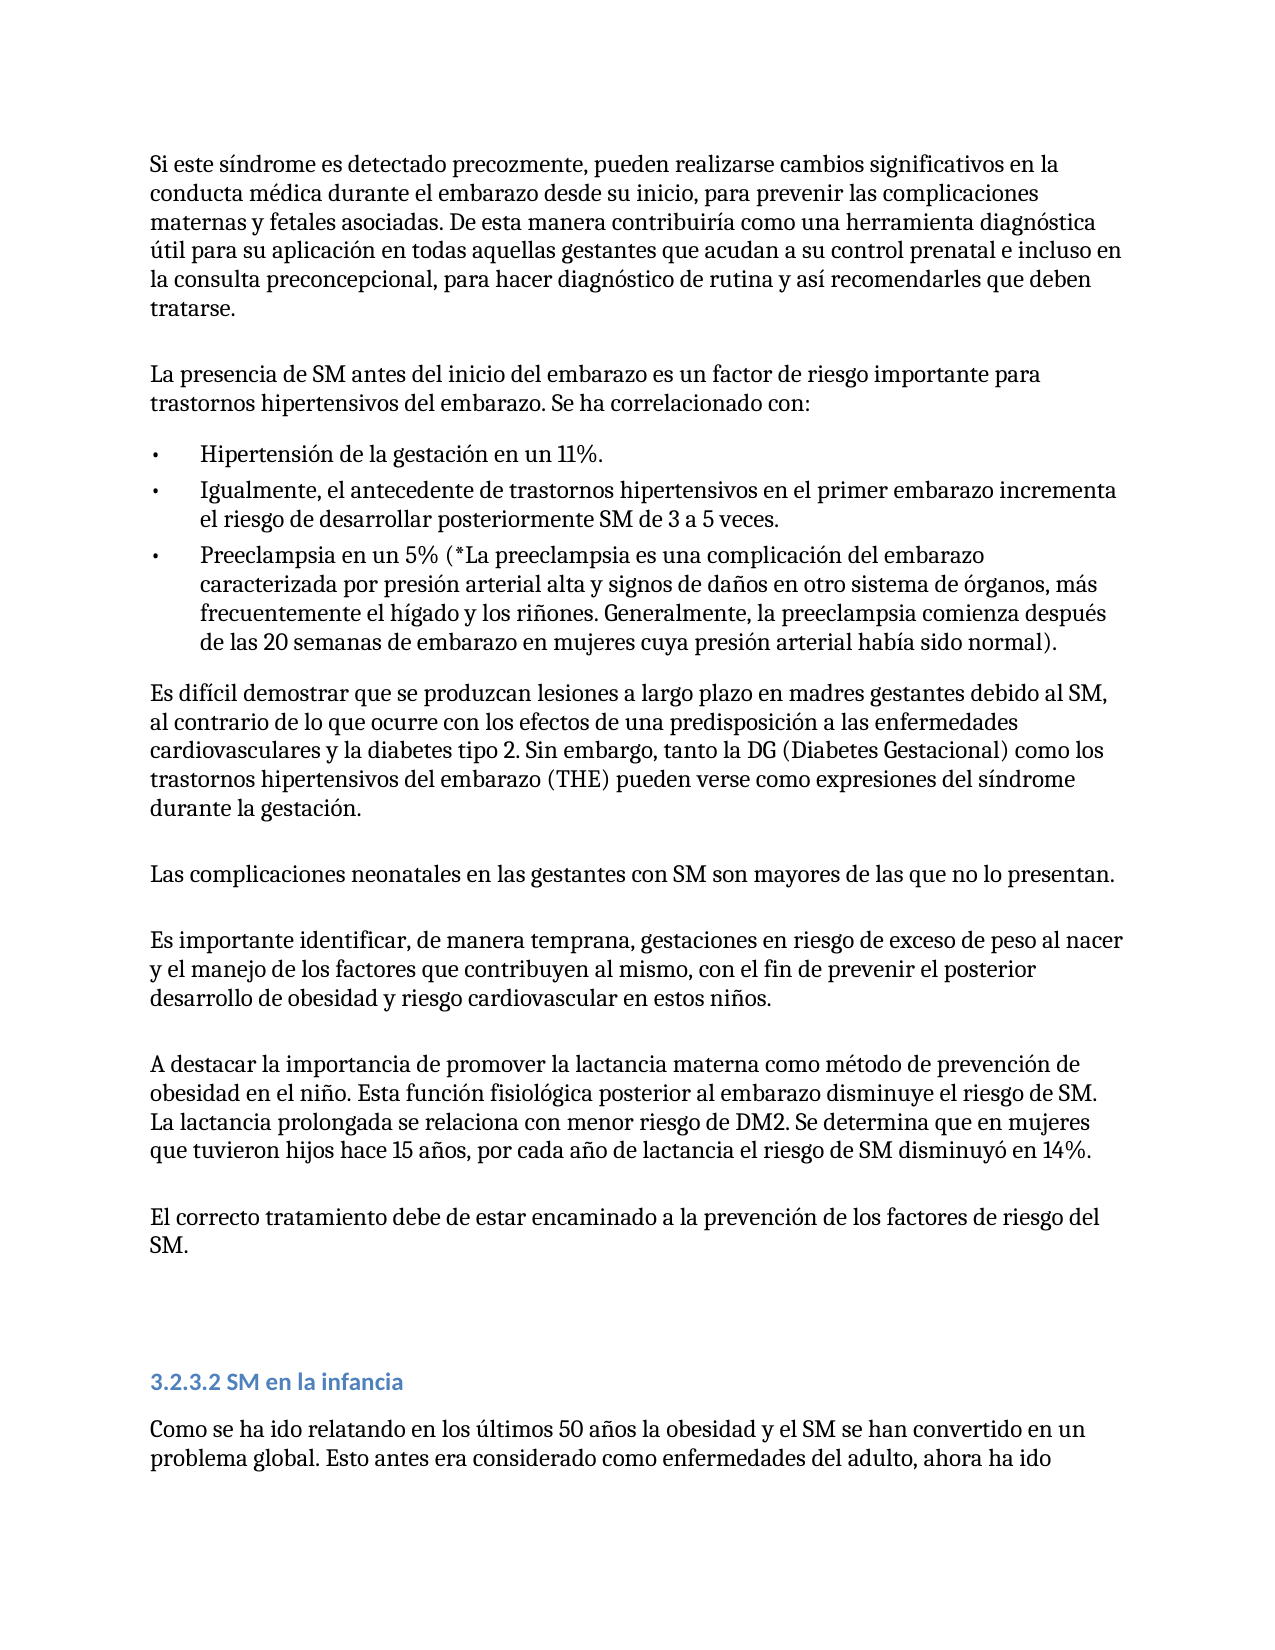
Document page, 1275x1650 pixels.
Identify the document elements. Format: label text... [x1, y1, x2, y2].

subtitle 3.2.3.2 SM en la infancia [150, 1366, 1125, 1396]
list Hipertensión de la gestación en un 11%. [150, 440, 1125, 469]
text Las complicaciones neonatales en las gestantes con SM son mayores de las que no lo presentan. [150, 860, 1125, 889]
text El correcto tratamiento debe de estar encaminado a la prevención de los factores de riesgo del SM. [150, 1202, 1125, 1260]
text Si este síndrome es detectado precozmente, pueden realizarse cambios significativos en la conducta médica durante el embarazo desde su inicio, para prevenir las complicaciones maternas y fetales asociadas. De esta manera contribuiría como una herramienta diagnóstica útil para su aplicación en todas aquellas gestantes que acudan a su control prenatal e incluso en la consulta preconcepcional, para hacer diagnóstico de rutina y así recomendarles que deben tratarse. [150, 150, 1125, 322]
text Es difícil demostrar que se produzcan lesiones a largo plazo en madres gestantes debido al SM, al contrario de lo que ocurre con los efectos de una predisposición a las enfermedades cardiovasculares y la diabetes tipo 2. Sin embargo, tanto la DG (Diabetes Gestacional) como los trastornos hipertensivos del embarazo (THE) pueden verse como expresiones del síndrome durante la gestación. [150, 679, 1125, 822]
text Es importante identificar, de manera temprana, gestaciones en riesgo de exceso de peso al nacer y el manejo de los factores que contribuyen al mismo, con el fin de prevenir el posterior desarrollo de obesidad y riesgo cardiovascular en estos niños. [150, 926, 1125, 1012]
list Igualmente, el antecedente de trastornos hipertensivos en el primer embarazo incrementa el riesgo de desarrollar posteriormente SM de 3 a 5 veces. [150, 476, 1125, 534]
text A destacar la importancia de promover la lactancia materna como método de prevención de obesidad en el niño. Esta función fisiológica posterior al embarazo disminuye el riesgo de SM. La lactancia prolongada se relaciona con menor riesgo de DM2. Se determina que en mujeres que tuvieron hijos hace 15 años, por cada año de lactancia el riesgo de SM disminuyó en 14%. [150, 1050, 1125, 1165]
text Como se ha ido relatando en los últimos 50 años la obesidad y el SM se han convertido en un problema global. Esto antes era considerado como enfermedades del adulto, ahora ha ido [150, 1415, 1125, 1473]
list Preeclampsia en un 5% (*La preeclampsia es una complicación del embarazo caracterizada por presión arterial alta y signos de daños en otro sistema de órganos, más frecuentemente el hígado y los riñones. Generalmente, la preeclampsia comienza después de las 20 semanas de embarazo en mujeres cuya presión arterial había sido normal). [150, 541, 1125, 656]
text La presencia de SM antes del inicio del embarazo es un factor de riesgo importante para trastornos hipertensivos del embarazo. Se ha correlacionado con: [150, 360, 1125, 417]
